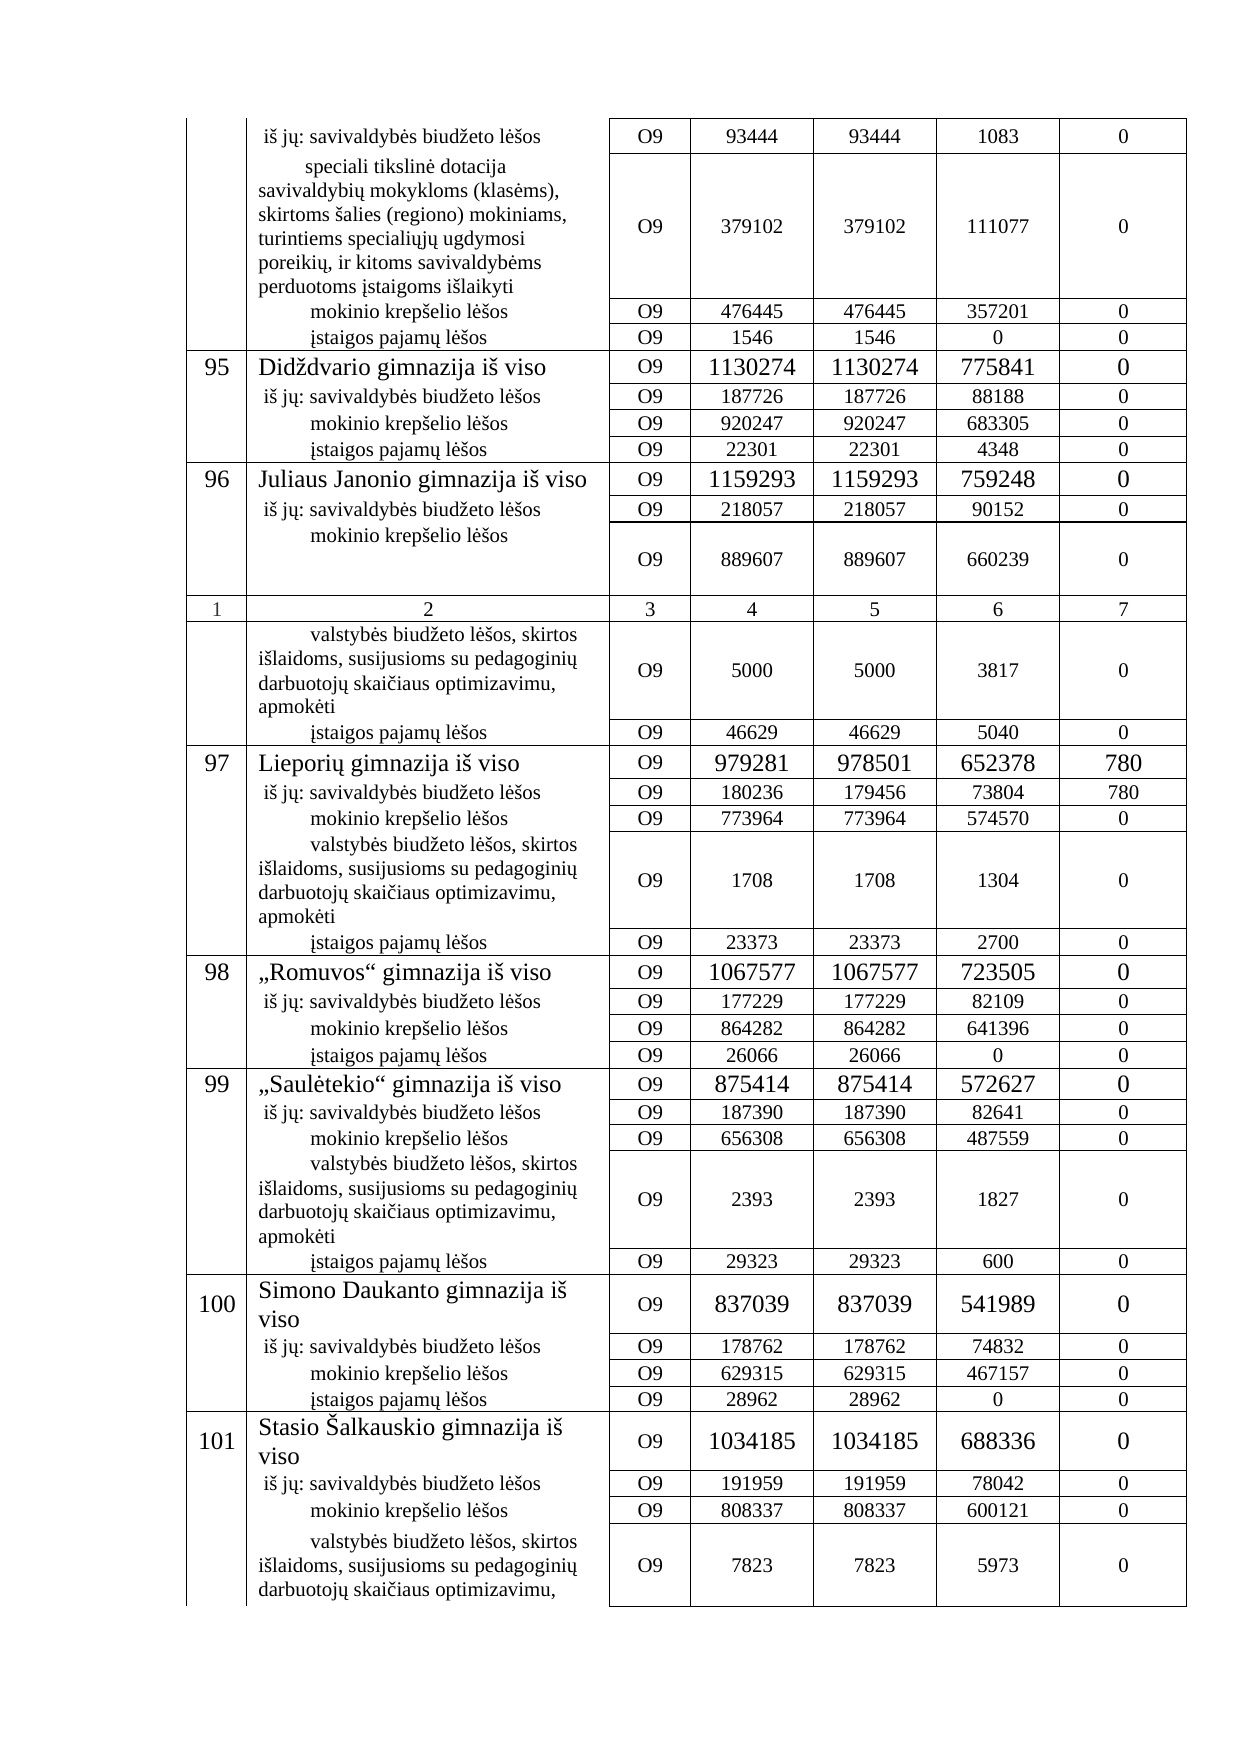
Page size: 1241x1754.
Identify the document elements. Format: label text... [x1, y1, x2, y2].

table_cell [187, 1099, 246, 1124]
table_cell 82109 [937, 989, 1059, 1014]
table_cell 22301 [691, 437, 813, 462]
table_cell [187, 1333, 246, 1359]
table_cell 0 [1060, 1360, 1186, 1386]
table_cell mokinio krepšelio lėšos [247, 805, 609, 831]
table_cell O9 [610, 832, 690, 928]
table_cell mokinio krepšelio lėšos [247, 1124, 609, 1150]
table_cell 73804 [937, 779, 1059, 804]
table_cell O9 [610, 956, 690, 988]
table_cell 775841 [937, 351, 1059, 382]
table_cell 0 [1060, 299, 1186, 323]
table_cell 780 [1060, 779, 1186, 804]
table_cell O9 [610, 779, 690, 804]
table_cell 178762 [691, 1334, 813, 1359]
table_cell 0 [1060, 1275, 1186, 1333]
table_cell [187, 928, 246, 955]
table_cell 1130274 [814, 351, 936, 382]
table_cell įstaigos pajamų lėšos [247, 436, 609, 462]
table_cell [187, 1150, 246, 1248]
table_cell O9 [610, 1524, 690, 1606]
table_cell 1067577 [814, 956, 936, 988]
table_cell 23373 [691, 929, 813, 955]
table_cell 1067577 [691, 956, 813, 988]
table_cell mokinio krepšelio lėšos [247, 1014, 609, 1041]
table_cell 1827 [937, 1151, 1059, 1248]
table_cell 773964 [814, 806, 936, 831]
table_cell 864282 [691, 1015, 813, 1041]
table_cell iš jų: savivaldybės biudžeto lėšos [247, 1333, 609, 1359]
table_cell 574570 [937, 806, 1059, 831]
table_cell 187726 [814, 384, 936, 409]
table_cell 0 [1060, 1151, 1186, 1248]
table_cell 2393 [814, 1151, 936, 1248]
table_cell valstybės biudžeto lėšos, skirtos išlaidoms, susijusioms su pedagoginių darbuotojų skaičiaus optimizavimu, [247, 1523, 609, 1606]
table_cell valstybės biudžeto lėšos, skirtos išlaidoms, susijusioms su pedagoginių darbuotojų skaičiaus optimizavimu, apmokėti [247, 831, 609, 928]
table_cell 1159293 [814, 463, 936, 495]
table_cell 0 [937, 1042, 1059, 1067]
table_cell 7 [1060, 596, 1186, 621]
table_cell 178762 [814, 1334, 936, 1359]
table_cell 0 [1060, 1100, 1186, 1124]
table_cell 780 [1060, 746, 1186, 778]
table_cell [187, 153, 246, 298]
table_cell 0 [1060, 956, 1186, 988]
table_cell mokinio krepšelio lėšos [247, 298, 609, 323]
table_cell 0 [1060, 1015, 1186, 1041]
table_cell 0 [937, 324, 1059, 349]
table_cell įstaigos pajamų lėšos [247, 1386, 609, 1411]
table_cell 0 [1060, 324, 1186, 349]
table_cell 0 [1060, 1125, 1186, 1150]
table_cell O9 [610, 1100, 690, 1124]
table_cell O9 [610, 384, 690, 409]
table_cell 46629 [814, 720, 936, 745]
table_cell 0 [1060, 1042, 1186, 1067]
table_cell 629315 [691, 1360, 813, 1386]
table_cell [187, 118, 246, 152]
table_cell O9 [610, 1015, 690, 1041]
table_cell 7823 [691, 1524, 813, 1606]
table_cell [187, 1470, 246, 1496]
table_cell 357201 [937, 299, 1059, 323]
table_cell 0 [1060, 463, 1186, 495]
table_cell 1546 [691, 324, 813, 349]
table_cell 541989 [937, 1275, 1059, 1333]
table_cell [187, 495, 246, 521]
table_cell O9 [610, 119, 690, 152]
table_cell 0 [1060, 1524, 1186, 1606]
table_cell O9 [610, 1069, 690, 1099]
table_cell 5000 [691, 622, 813, 718]
table_cell 0 [1060, 523, 1186, 595]
table_cell 979281 [691, 746, 813, 778]
table_cell 978501 [814, 746, 936, 778]
table_cell iš jų: savivaldybės biudžeto lėšos [247, 118, 609, 152]
table_cell 29323 [691, 1249, 813, 1274]
table_cell O9 [610, 806, 690, 831]
table_cell iš jų: savivaldybės biudžeto lėšos [247, 778, 609, 804]
table_cell O9 [610, 622, 690, 718]
table_cell Juliaus Janonio gimnazija iš viso [247, 463, 609, 495]
table_cell O9 [610, 1387, 690, 1411]
table_cell 0 [1060, 119, 1186, 152]
table_cell 101 [187, 1412, 246, 1469]
table_cell 187726 [691, 384, 813, 409]
table_cell 1708 [691, 832, 813, 928]
table_cell O9 [610, 324, 690, 349]
table_cell 5000 [814, 622, 936, 718]
table_cell 1546 [814, 324, 936, 349]
table_cell 1304 [937, 832, 1059, 928]
table_cell 600 [937, 1249, 1059, 1274]
table_cell 2 [247, 596, 609, 621]
table_cell O9 [610, 1334, 690, 1359]
table_cell įstaigos pajamų lėšos [247, 928, 609, 955]
table_cell [187, 409, 246, 436]
table_cell 93444 [691, 119, 813, 152]
table_cell iš jų: savivaldybės biudžeto lėšos [247, 495, 609, 521]
table_cell 187390 [691, 1100, 813, 1124]
table_cell [187, 521, 246, 595]
table_cell O9 [610, 1360, 690, 1386]
table_cell 0 [1060, 1249, 1186, 1274]
table_cell 656308 [814, 1125, 936, 1150]
table_cell 191959 [814, 1471, 936, 1496]
table_cell 723505 [937, 956, 1059, 988]
table_cell O9 [610, 1125, 690, 1150]
table_cell O9 [610, 720, 690, 745]
table_cell [187, 1359, 246, 1386]
table_cell mokinio krepšelio lėšos [247, 521, 609, 595]
table_cell 26066 [691, 1042, 813, 1067]
table_cell 837039 [691, 1275, 813, 1333]
table_cell [187, 1386, 246, 1411]
table_cell 78042 [937, 1471, 1059, 1496]
table_cell 0 [1060, 384, 1186, 409]
table_cell 773964 [691, 806, 813, 831]
table_cell Stasio Šalkauskio gimnazija iš viso [247, 1412, 609, 1469]
table_cell įstaigos pajamų lėšos [247, 719, 609, 745]
table_cell Didždvario gimnazija iš viso [247, 351, 609, 382]
table_cell 0 [1060, 496, 1186, 521]
table_cell 74832 [937, 1334, 1059, 1359]
table_cell [187, 1014, 246, 1041]
table_cell 0 [1060, 929, 1186, 955]
table_cell iš jų: savivaldybės biudžeto lėšos [247, 1470, 609, 1496]
table_cell 864282 [814, 1015, 936, 1041]
table_cell mokinio krepšelio lėšos [247, 409, 609, 436]
table_cell Lieporių gimnazija iš viso [247, 746, 609, 778]
table_cell 476445 [814, 299, 936, 323]
table_cell 96 [187, 463, 246, 495]
table_cell O9 [610, 496, 690, 521]
table_cell 5973 [937, 1524, 1059, 1606]
table_cell 88188 [937, 384, 1059, 409]
table_cell O9 [610, 437, 690, 462]
table_cell 808337 [691, 1497, 813, 1523]
table_cell [187, 805, 246, 831]
table_cell 889607 [814, 523, 936, 595]
table_cell 808337 [814, 1497, 936, 1523]
table_cell 0 [1060, 437, 1186, 462]
table_cell 0 [1060, 154, 1186, 298]
table_cell 90152 [937, 496, 1059, 521]
table_cell [187, 298, 246, 323]
table_cell įstaigos pajamų lėšos [247, 1248, 609, 1274]
table_cell 97 [187, 746, 246, 778]
table_cell 0 [1060, 1497, 1186, 1523]
table_cell O9 [610, 299, 690, 323]
table_cell 29323 [814, 1249, 936, 1274]
table_cell 652378 [937, 746, 1059, 778]
table_cell O9 [610, 1151, 690, 1248]
table_cell 487559 [937, 1125, 1059, 1150]
table_cell 23373 [814, 929, 936, 955]
table_cell [187, 719, 246, 745]
table_cell 600121 [937, 1497, 1059, 1523]
table_cell 889607 [691, 523, 813, 595]
table_cell 875414 [814, 1069, 936, 1099]
table_cell 187390 [814, 1100, 936, 1124]
table_cell 93444 [814, 119, 936, 152]
table_cell 0 [937, 1387, 1059, 1411]
table_cell 0 [1060, 806, 1186, 831]
table_cell O9 [610, 1249, 690, 1274]
table_cell 4 [691, 596, 813, 621]
table_cell [187, 1041, 246, 1067]
table_cell O9 [610, 1275, 690, 1333]
table_cell 688336 [937, 1412, 1059, 1469]
table_cell 111077 [937, 154, 1059, 298]
table_cell 100 [187, 1275, 246, 1333]
table_cell O9 [610, 351, 690, 382]
table_cell 3 [610, 596, 690, 621]
table_cell 683305 [937, 410, 1059, 436]
table_cell 476445 [691, 299, 813, 323]
table_cell 0 [1060, 989, 1186, 1014]
table_cell 1083 [937, 119, 1059, 152]
table_cell 0 [1060, 1334, 1186, 1359]
table_cell 759248 [937, 463, 1059, 495]
table_cell 191959 [691, 1471, 813, 1496]
table_cell 7823 [814, 1524, 936, 1606]
table_cell [187, 436, 246, 462]
table_cell mokinio krepšelio lėšos [247, 1359, 609, 1386]
table_cell O9 [610, 463, 690, 495]
table_cell 379102 [814, 154, 936, 298]
table_cell 179456 [814, 779, 936, 804]
table_cell 0 [1060, 410, 1186, 436]
table_cell 28962 [814, 1387, 936, 1411]
table_cell [187, 622, 246, 718]
table_cell 3817 [937, 622, 1059, 718]
table_cell 0 [1060, 720, 1186, 745]
table_cell [187, 831, 246, 928]
table_cell 28962 [691, 1387, 813, 1411]
table_cell 1 [187, 596, 246, 621]
table_cell 572627 [937, 1069, 1059, 1099]
table_cell iš jų: savivaldybės biudžeto lėšos [247, 1099, 609, 1124]
table_cell „Saulėtekio“ gimnazija iš viso [247, 1069, 609, 1099]
table_cell [187, 323, 246, 349]
table_cell 920247 [691, 410, 813, 436]
table_cell 82641 [937, 1100, 1059, 1124]
table_cell 4348 [937, 437, 1059, 462]
table_cell 0 [1060, 351, 1186, 382]
table_cell įstaigos pajamų lėšos [247, 1041, 609, 1067]
table_cell iš jų: savivaldybės biudžeto lėšos [247, 988, 609, 1014]
table_cell iš jų: savivaldybės biudžeto lėšos [247, 383, 609, 409]
table_cell speciali tikslinė dotacija savivaldybių mokykloms (klasėms), skirtoms šalies (regiono) mokiniams, turintiems specialiųjų ugdymosi poreikių, ir kitoms savivaldybėms perduotoms įstaigoms išlaikyti [247, 153, 609, 298]
table_cell 0 [1060, 622, 1186, 718]
table_cell O9 [610, 1471, 690, 1496]
table_cell mokinio krepšelio lėšos [247, 1496, 609, 1523]
table_cell [187, 778, 246, 804]
table_cell O9 [610, 410, 690, 436]
table_cell 467157 [937, 1360, 1059, 1386]
table_cell [187, 1523, 246, 1606]
table_cell 1130274 [691, 351, 813, 382]
table_cell 22301 [814, 437, 936, 462]
table_cell 660239 [937, 523, 1059, 595]
table_cell 177229 [814, 989, 936, 1014]
table_cell „Romuvos“ gimnazija iš viso [247, 956, 609, 988]
table_cell 1708 [814, 832, 936, 928]
table_cell 1034185 [814, 1412, 936, 1469]
table_cell O9 [610, 1497, 690, 1523]
table_cell O9 [610, 154, 690, 298]
table_cell 0 [1060, 1387, 1186, 1411]
table_cell 656308 [691, 1125, 813, 1150]
table_cell 2700 [937, 929, 1059, 955]
table_cell 99 [187, 1069, 246, 1099]
table_cell valstybės biudžeto lėšos, skirtos išlaidoms, susijusioms su pedagoginių darbuotojų skaičiaus optimizavimu, apmokėti [247, 1150, 609, 1248]
table_cell O9 [610, 989, 690, 1014]
table_cell O9 [610, 746, 690, 778]
table_cell [187, 1496, 246, 1523]
table_cell įstaigos pajamų lėšos [247, 323, 609, 349]
table_cell [187, 383, 246, 409]
table_cell [187, 988, 246, 1014]
table_cell 629315 [814, 1360, 936, 1386]
table_cell Simono Daukanto gimnazija iš viso [247, 1275, 609, 1333]
table_cell 0 [1060, 832, 1186, 928]
table_cell O9 [610, 1042, 690, 1067]
table_cell O9 [610, 523, 690, 595]
table_cell 1034185 [691, 1412, 813, 1469]
table_cell 180236 [691, 779, 813, 804]
table_cell 641396 [937, 1015, 1059, 1041]
table_cell 6 [937, 596, 1059, 621]
table_cell 920247 [814, 410, 936, 436]
table_cell 5 [814, 596, 936, 621]
table_cell 837039 [814, 1275, 936, 1333]
table_cell 218057 [691, 496, 813, 521]
table_cell 0 [1060, 1069, 1186, 1099]
table_cell 379102 [691, 154, 813, 298]
table_cell 2393 [691, 1151, 813, 1248]
table_cell 5040 [937, 720, 1059, 745]
table_cell valstybės biudžeto lėšos, skirtos išlaidoms, susijusioms su pedagoginių darbuotojų skaičiaus optimizavimu, apmokėti [247, 622, 609, 718]
table_cell 95 [187, 351, 246, 382]
table_cell 98 [187, 956, 246, 988]
table_cell 0 [1060, 1412, 1186, 1469]
table_cell O9 [610, 929, 690, 955]
table_cell [187, 1248, 246, 1274]
table_cell [187, 1124, 246, 1150]
table_cell 46629 [691, 720, 813, 745]
table_cell 26066 [814, 1042, 936, 1067]
table_cell 218057 [814, 496, 936, 521]
table_cell 0 [1060, 1471, 1186, 1496]
table_cell 1159293 [691, 463, 813, 495]
table_cell 177229 [691, 989, 813, 1014]
table_cell 875414 [691, 1069, 813, 1099]
table_cell O9 [610, 1412, 690, 1469]
